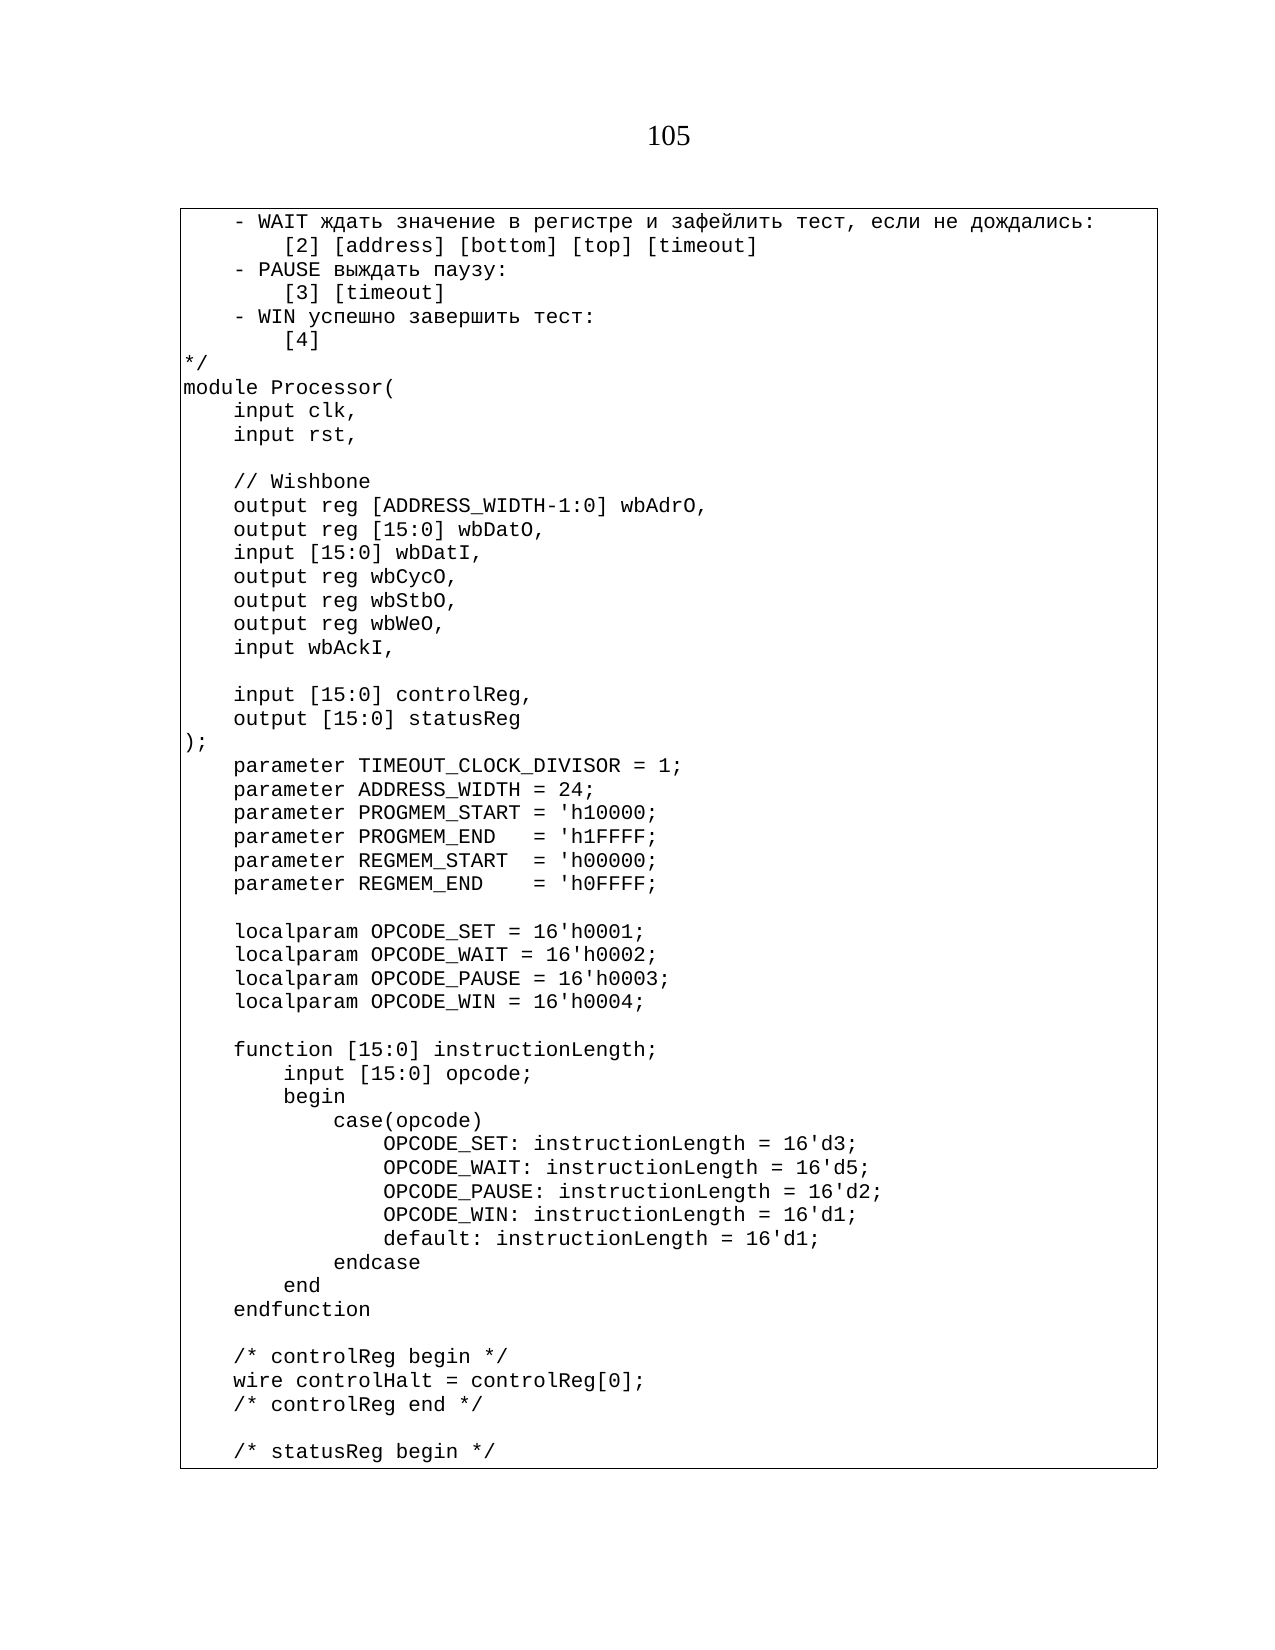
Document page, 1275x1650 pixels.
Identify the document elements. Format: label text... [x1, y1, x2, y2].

text output [15:0] statusReg [181, 705, 1157, 728]
text parameter ADDRESS_WIDTH = 24; [181, 776, 1157, 799]
text [4] [181, 326, 1157, 350]
text endfunction [181, 1296, 1157, 1323]
text wire controlHalt = controlReg[0]; [181, 1367, 1157, 1390]
text - WAIT ждать значение в регистре и зафейлить тест, если не дождались: [181, 209, 1157, 232]
text OPCODE_WIN: instructionLength = 16'd1; [181, 1201, 1157, 1225]
text output reg wbWeO, [181, 610, 1157, 634]
text endcase [181, 1248, 1157, 1272]
text localparam OPCODE_PAUSE = 16'h0003; [181, 965, 1157, 988]
text localparam OPCODE_SET = 16'h0001; [181, 917, 1157, 941]
text parameter TIMEOUT_CLOCK_DIVISOR = 1; [181, 752, 1157, 776]
text */ [181, 350, 1157, 374]
text [2] [address] [bottom] [top] [timeout] [181, 232, 1157, 255]
text OPCODE_PAUSE: instructionLength = 16'd2; [181, 1178, 1157, 1201]
text case(opcode) [181, 1107, 1157, 1130]
text - PAUSE выждать паузу: [181, 255, 1157, 279]
text output reg wbCycO, [181, 563, 1157, 586]
text end [181, 1272, 1157, 1296]
text output reg wbStbO, [181, 586, 1157, 610]
text localparam OPCODE_WIN = 16'h0004; [181, 988, 1157, 1015]
text parameter PROGMEM_START = 'h10000; [181, 799, 1157, 823]
text output reg [15:0] wbDatO, [181, 516, 1157, 539]
text // Wishbone [181, 468, 1157, 492]
text ); [181, 728, 1157, 752]
text parameter PROGMEM_END = 'h1FFFF; [181, 823, 1157, 847]
text input wbAckI, [181, 634, 1157, 661]
text default: instructionLength = 16'd1; [181, 1225, 1157, 1248]
text function [15:0] instructionLength; [181, 1036, 1157, 1059]
text localparam OPCODE_WAIT = 16'h0002; [181, 941, 1157, 965]
text [3] [timeout] [181, 279, 1157, 303]
text input [15:0] controlReg, [181, 681, 1157, 705]
text OPCODE_SET: instructionLength = 16'd3; [181, 1130, 1157, 1154]
text OPCODE_WAIT: instructionLength = 16'd5; [181, 1154, 1157, 1178]
text - WIN успешно завершить тест: [181, 303, 1157, 326]
text /* controlReg end */ [181, 1390, 1157, 1417]
text /* controlReg begin */ [181, 1343, 1157, 1367]
text begin [181, 1083, 1157, 1107]
text module Processor( [181, 374, 1157, 397]
text /* statusReg begin */ [181, 1438, 1157, 1468]
text input [15:0] opcode; [181, 1059, 1157, 1083]
text input rst, [181, 421, 1157, 448]
text output reg [ADDRESS_WIDTH-1:0] wbAdrO, [181, 492, 1157, 516]
text input clk, [181, 397, 1157, 421]
text input [15:0] wbDatI, [181, 539, 1157, 563]
text parameter REGMEM_START = 'h00000; [181, 847, 1157, 870]
text parameter REGMEM_END = 'h0FFFF; [181, 870, 1157, 897]
